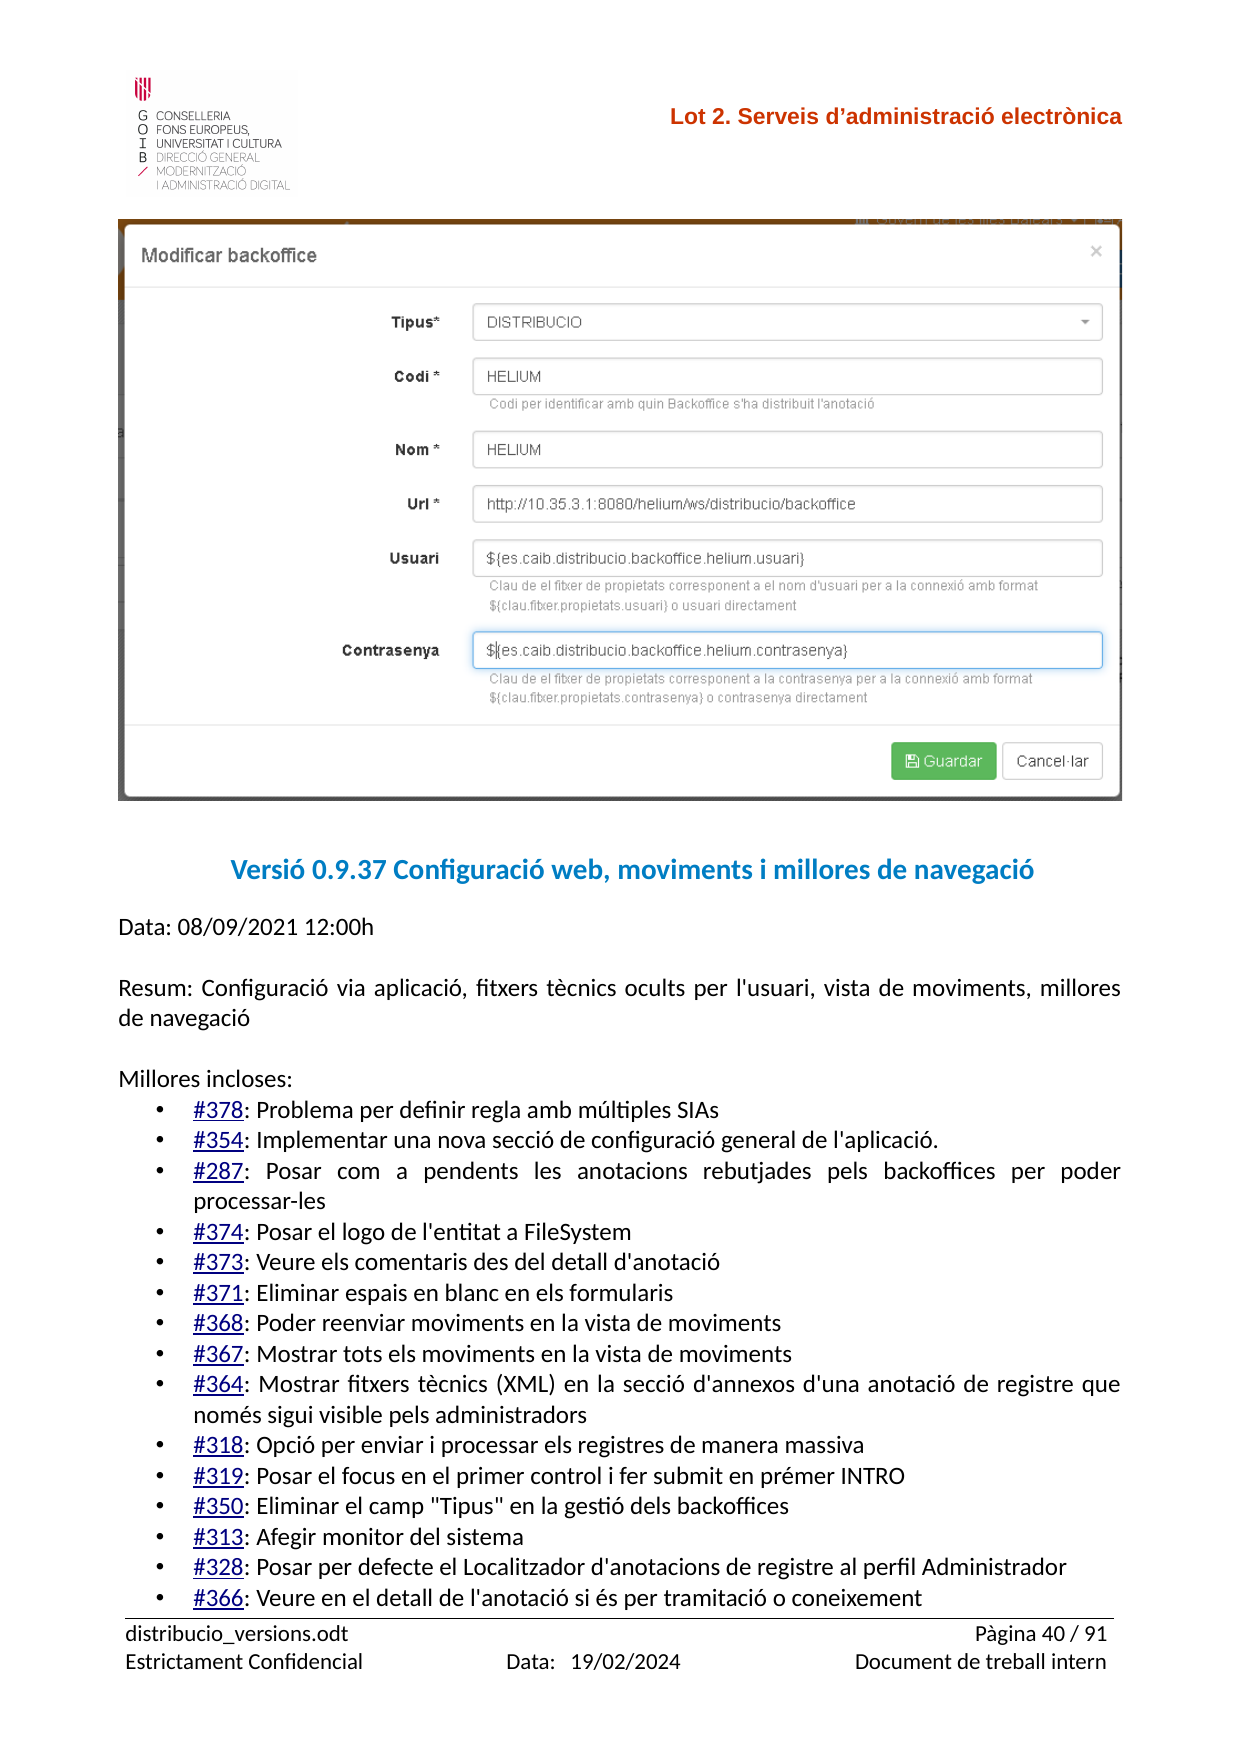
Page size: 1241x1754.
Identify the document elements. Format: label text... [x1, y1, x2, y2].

list #350: Eliminar el camp "Tipus" en la gestió dels backoffices [156, 1491, 1122, 1521]
list #374: Posar el logo de l'entitat a FileSystem [156, 1216, 1122, 1246]
list #367: Mostrar tots els moviments en la vista de moviments [156, 1338, 1122, 1368]
picture [126, 70, 299, 197]
text Millores incloses: [118, 1063, 1122, 1094]
list #328: Posar per defecte el Localitzador d'anotacions de registre al perfil Administrador [156, 1552, 1122, 1582]
subtitle Versió 0.9.37 Configuració web, moviments i millores de navegació [153, 851, 1122, 887]
list #371: Eliminar espais en blanc en els formularis [156, 1277, 1122, 1307]
list #287: Posar com a pendents les anotacions rebutjades pels backoffices per poder processar-les [156, 1155, 1122, 1216]
text Resum: Configuració via aplicació, fitxers tècnics ocults per l'usuari, vista de moviments, millores de navegació [118, 972, 1122, 1033]
list #313: Afegir monitor del sistema [156, 1521, 1122, 1552]
list #368: Poder reenviar moviments en la vista de moviments [156, 1307, 1122, 1338]
list #354: Implementar una nova secció de configuració general de l'aplicació. [156, 1124, 1122, 1155]
list #366: Veure en el detall de l'anotació si és per tramitació o coneixement [156, 1582, 1122, 1613]
text Data: 08/09/2021 12:00h [118, 911, 1122, 941]
list #378: Problema per definir regla amb múltiples SIAs [156, 1094, 1122, 1124]
list #364: Mostrar fitxers tècnics (XML) en la secció d'annexos d'una anotació de registre que només sigui visible pels administradors [156, 1368, 1122, 1429]
list #319: Posar el focus en el primer control i fer submit en prémer INTRO [156, 1460, 1122, 1491]
list #373: Veure els comentaris des del detall d'anotació [156, 1246, 1122, 1277]
list #318: Opció per enviar i processar els registres de manera massiva [156, 1429, 1122, 1460]
picture [118, 219, 1123, 801]
